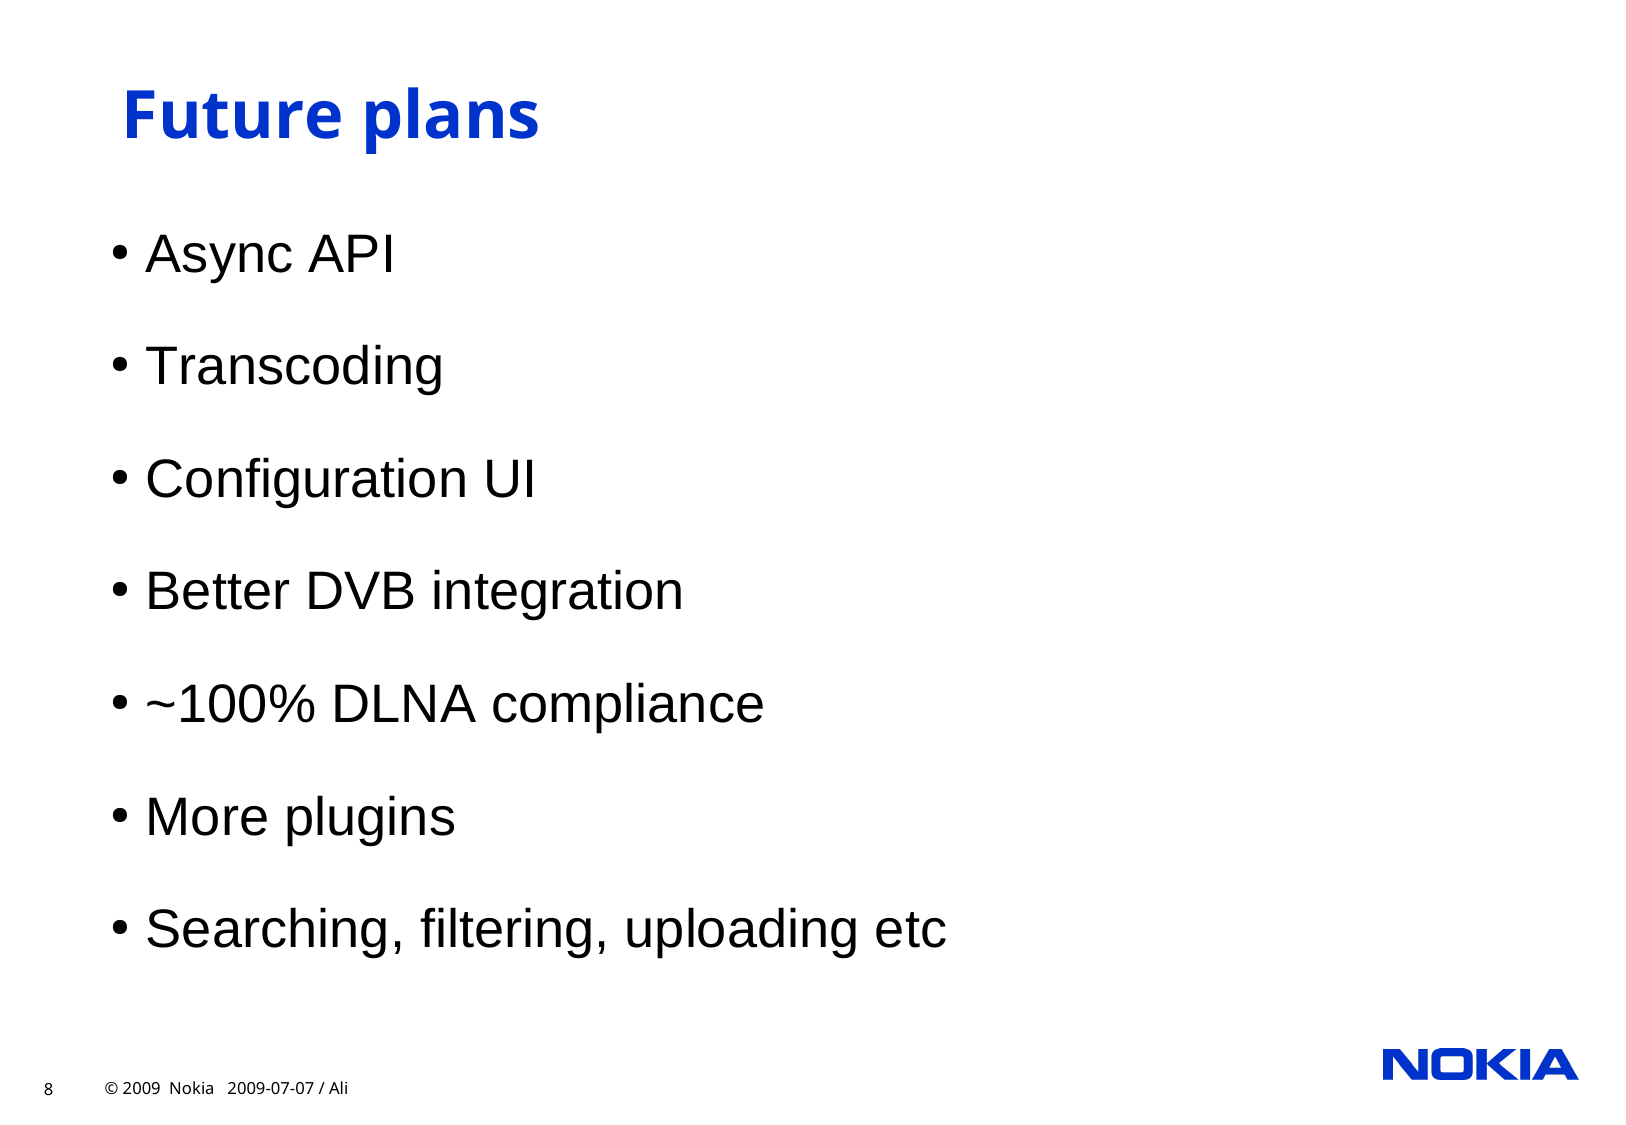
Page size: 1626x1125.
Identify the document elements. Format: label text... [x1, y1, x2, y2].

picture [1383, 1048, 1579, 1080]
text_box Async API Transcoding Configuration UI Better DVB integration ~100% DLNA compliance More plugins Searching, filtering, uploading etc [75, 207, 1515, 945]
title Future plans [121, 37, 901, 188]
